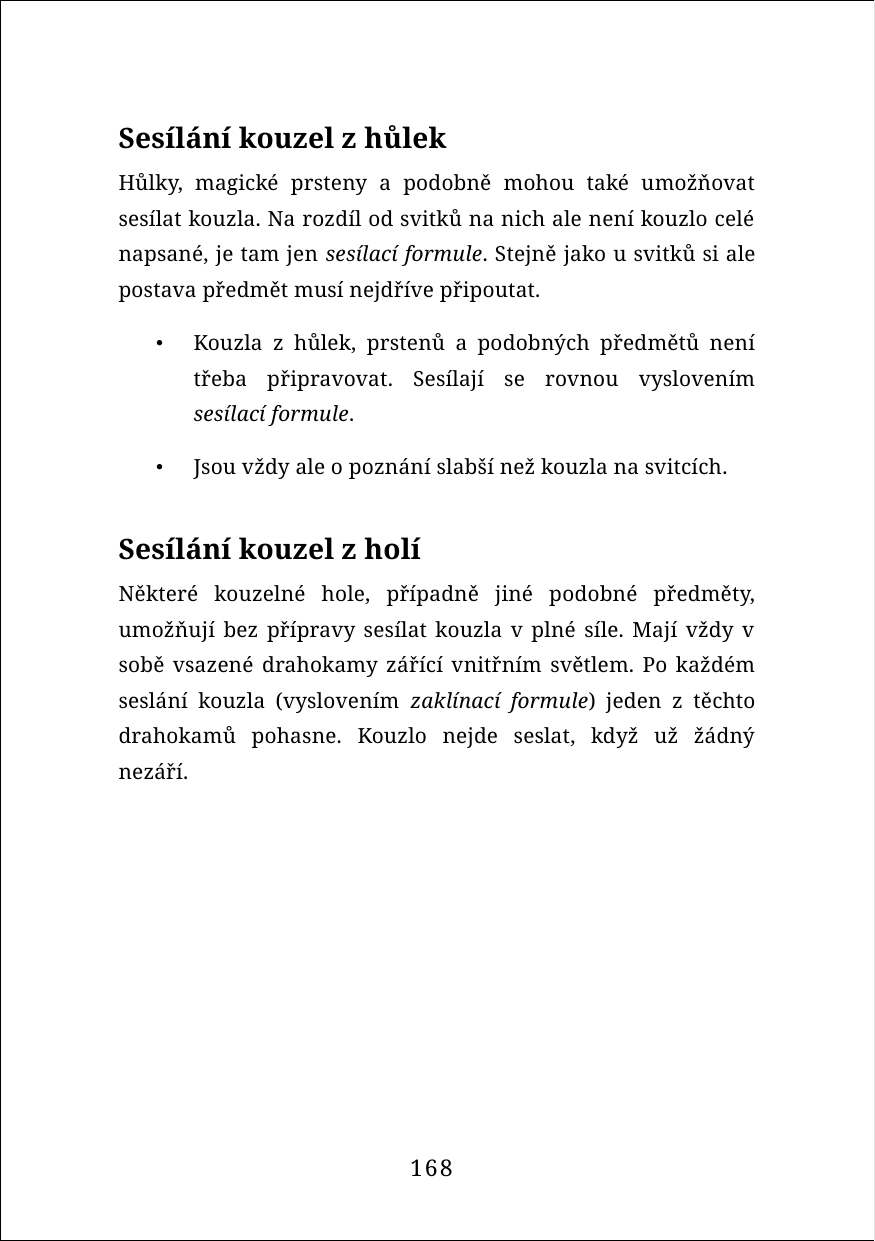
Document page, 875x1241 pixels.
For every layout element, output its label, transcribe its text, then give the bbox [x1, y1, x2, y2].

text Hůlky, magické prsteny a podobně mohou také umožňovat sesílat kouzla. Na rozdíl od svitků na nich ale není kouzlo celé napsané, je tam jen sesílací formule. Stejně jako u svitků si ale postava předmět musí nejdříve připoutat. [118, 168, 756, 303]
list Jsou vždy ale o poznání slabší než kouzla na svitcích. [156, 452, 756, 481]
list Kouzla z hůlek, prstenů a podobných předmětů není třeba připravovat. Sesílají se rovnou vyslovením sesílací formule. [156, 328, 756, 428]
text Některé kouzelné hole, případně jiné podobné předměty, umožňují bez přípravy sesílat kouzla v plné síle. Mají vždy v sobě vsazené drahokamy zářící vnitřním světlem. Po každém seslání kouzla (vyslovením zaklínací formule) jeden z těchto drahokamů pohasne. Kouzlo nejde seslat, když už žádný nezáří. [118, 579, 756, 785]
subtitle Sesílání kouzel z hůlek [118, 118, 756, 157]
subtitle Sesílání kouzel z holí [118, 529, 756, 568]
